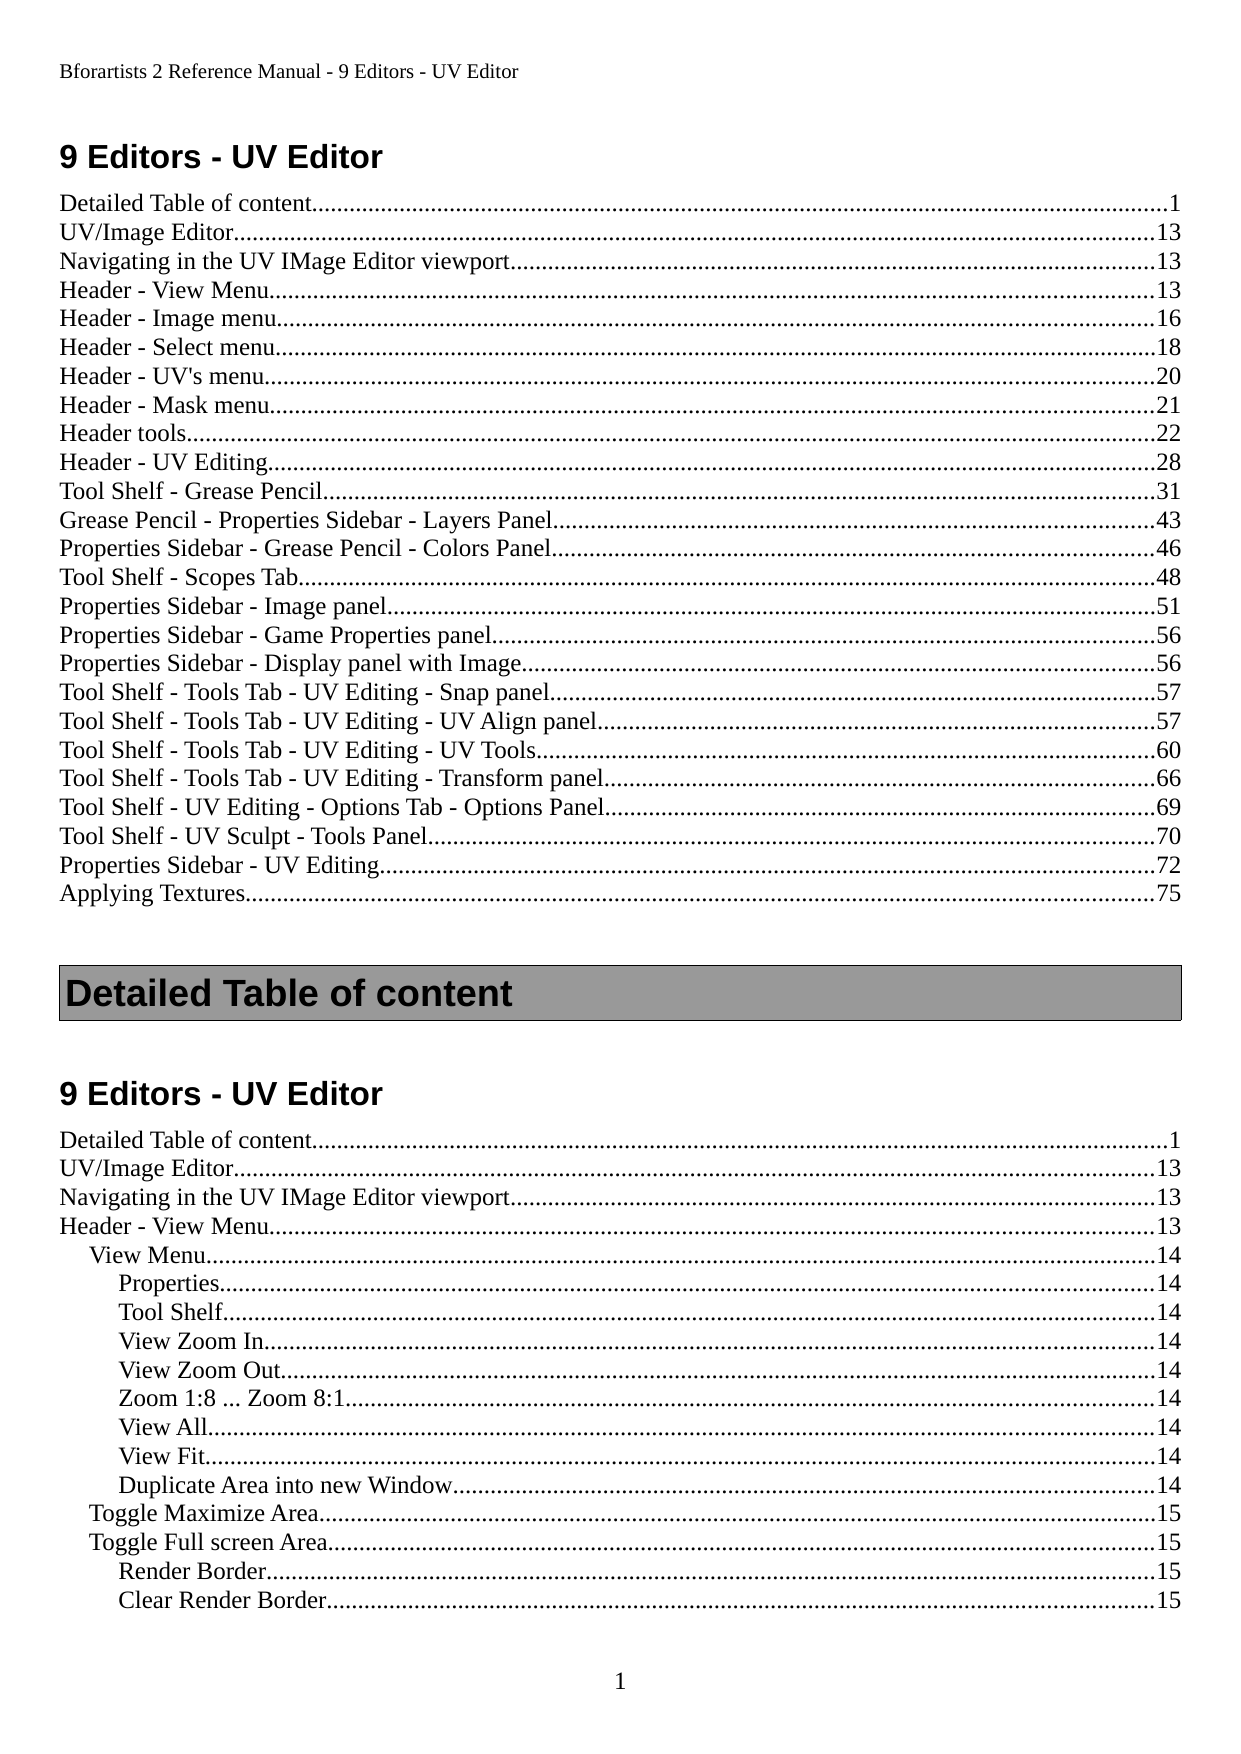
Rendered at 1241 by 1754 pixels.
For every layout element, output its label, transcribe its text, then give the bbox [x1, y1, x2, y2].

text View Zoom Out 14 [118, 1355, 1181, 1383]
text View Menu 14 [88, 1240, 1181, 1268]
subtitle 9 Editors - UV Editor [59, 1074, 1181, 1112]
text Zoom 1:8 ... Zoom 8:1 14 [118, 1383, 1181, 1412]
text Navigating in the UV IMage Editor viewport 13 [59, 1182, 1181, 1211]
text Tool Shelf - Tools Tab - UV Editing - UV Align panel 57 [59, 706, 1181, 735]
text Properties Sidebar - Game Properties panel 56 [59, 620, 1181, 648]
subtitle 9 Editors - UV Editor [59, 138, 1181, 176]
text Properties Sidebar - Image panel 51 [59, 591, 1181, 620]
text Header tools 22 [59, 418, 1181, 447]
text Header - Select menu 18 [59, 332, 1181, 361]
text Tool Shelf - Tools Tab - UV Editing - Transform panel 66 [59, 763, 1181, 792]
text Header - View Menu 13 [59, 1211, 1181, 1240]
text Tool Shelf - Scopes Tab 48 [59, 562, 1181, 591]
text Duplicate Area into new Window 14 [118, 1470, 1181, 1498]
text View Fit 14 [118, 1441, 1181, 1470]
text Tool Shelf - Tools Tab - UV Editing - UV Tools 60 [59, 735, 1181, 763]
text Tool Shelf - UV Editing - Options Tab - Options Panel 69 [59, 792, 1181, 821]
text Properties 14 [118, 1268, 1181, 1297]
text Applying Textures 75 [59, 878, 1181, 907]
text Clear Render Border 15 [118, 1585, 1181, 1613]
table_header Detailed Table of content [60, 966, 1181, 1020]
text Toggle Maximize Area 15 [88, 1498, 1181, 1527]
text Header - UV's menu 20 [59, 361, 1181, 390]
text View All 14 [118, 1412, 1181, 1441]
text Tool Shelf - Tools Tab - UV Editing - Snap panel 57 [59, 677, 1181, 706]
text View Zoom In 14 [118, 1326, 1181, 1355]
text Header - Mask menu 21 [59, 390, 1181, 418]
text Navigating in the UV IMage Editor viewport 13 [59, 246, 1181, 275]
text Properties Sidebar - Grease Pencil - Colors Panel 46 [59, 533, 1181, 562]
text Render Border 15 [118, 1556, 1181, 1585]
text Detailed Table of content 1 [59, 1125, 1181, 1153]
text Tool Shelf 14 [118, 1297, 1181, 1326]
text UV/Image Editor 13 [59, 217, 1181, 246]
text Tool Shelf - Grease Pencil 31 [59, 476, 1181, 505]
text Header - View Menu 13 [59, 275, 1181, 303]
text Tool Shelf - UV Sculpt - Tools Panel 70 [59, 821, 1181, 850]
text Header - Image menu 16 [59, 303, 1181, 332]
text Grease Pencil - Properties Sidebar - Layers Panel 43 [59, 505, 1181, 533]
text Header - UV Editing 28 [59, 447, 1181, 476]
text Properties Sidebar - Display panel with Image 56 [59, 648, 1181, 677]
text Detailed Table of content 1 [59, 188, 1181, 217]
text UV/Image Editor 13 [59, 1153, 1181, 1182]
text Toggle Full screen Area 15 [88, 1527, 1181, 1556]
text Properties Sidebar - UV Editing 72 [59, 850, 1181, 878]
